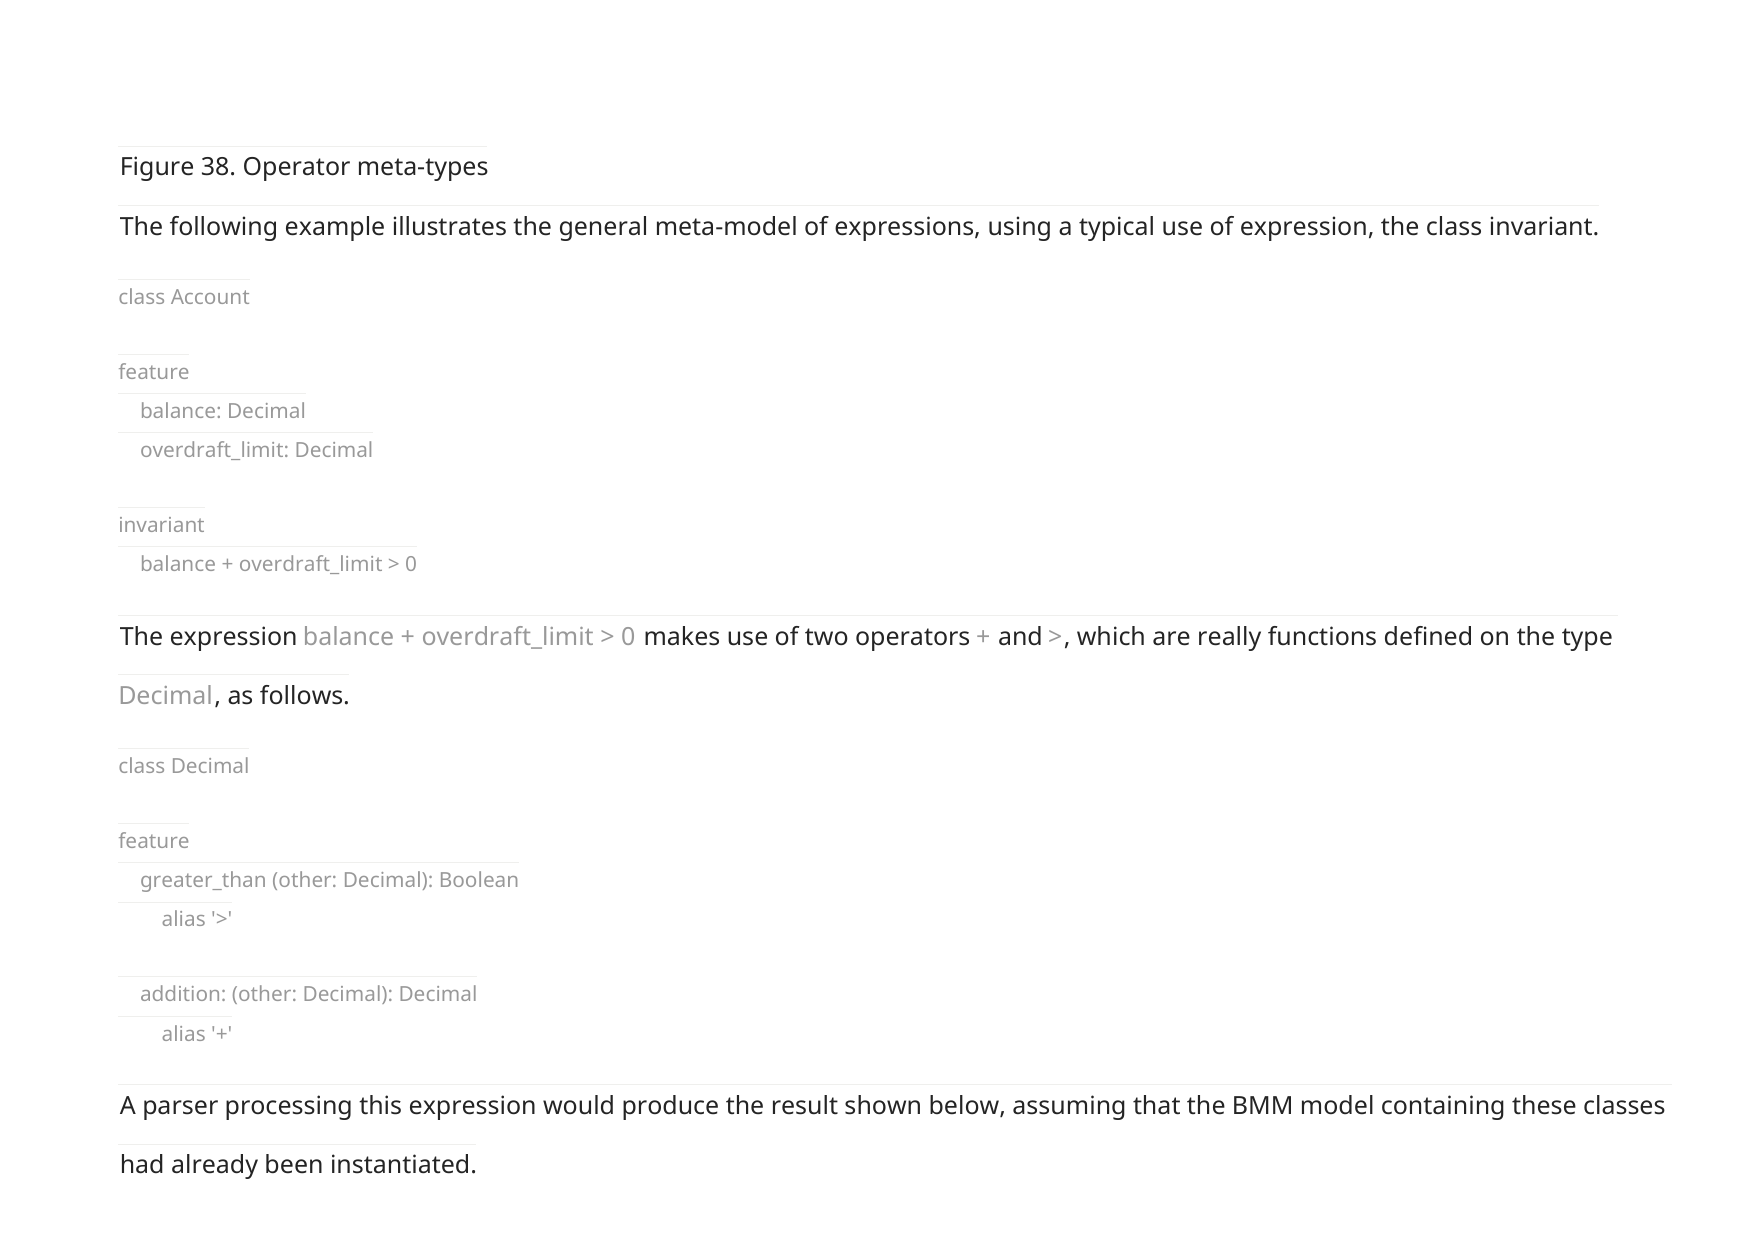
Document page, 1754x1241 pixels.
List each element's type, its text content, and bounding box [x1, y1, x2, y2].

text addition: (other: Decimal): Decimal [118, 976, 1695, 1008]
text invariant [118, 507, 1695, 538]
text A parser processing this expression would produce the result shown below, assuming that the BMM model containing these classes had already been instantiated. [118, 1084, 1695, 1181]
text The expression balance + overdraft_limit > 0 makes use of two operators + and >, which are really functions defined on the type Decimal, as follows. [118, 615, 1695, 711]
text alias '>' [118, 902, 1695, 933]
text alias '+' [118, 1016, 1695, 1047]
text greater_than (other: Decimal): Boolean [118, 862, 1695, 894]
text balance: Decimal [118, 393, 1695, 424]
text Figure 38. Operator meta-types [118, 146, 1695, 183]
text overdraft_limit: Decimal [118, 432, 1695, 464]
text class Account [118, 279, 1695, 310]
text class Decimal [118, 748, 1695, 780]
text balance + overdraft_limit > 0 [118, 546, 1695, 578]
text feature [118, 823, 1695, 854]
text The following example illustrates the general meta-model of expressions, using a typical use of expression, the class invariant. [118, 205, 1695, 242]
text feature [118, 354, 1695, 385]
